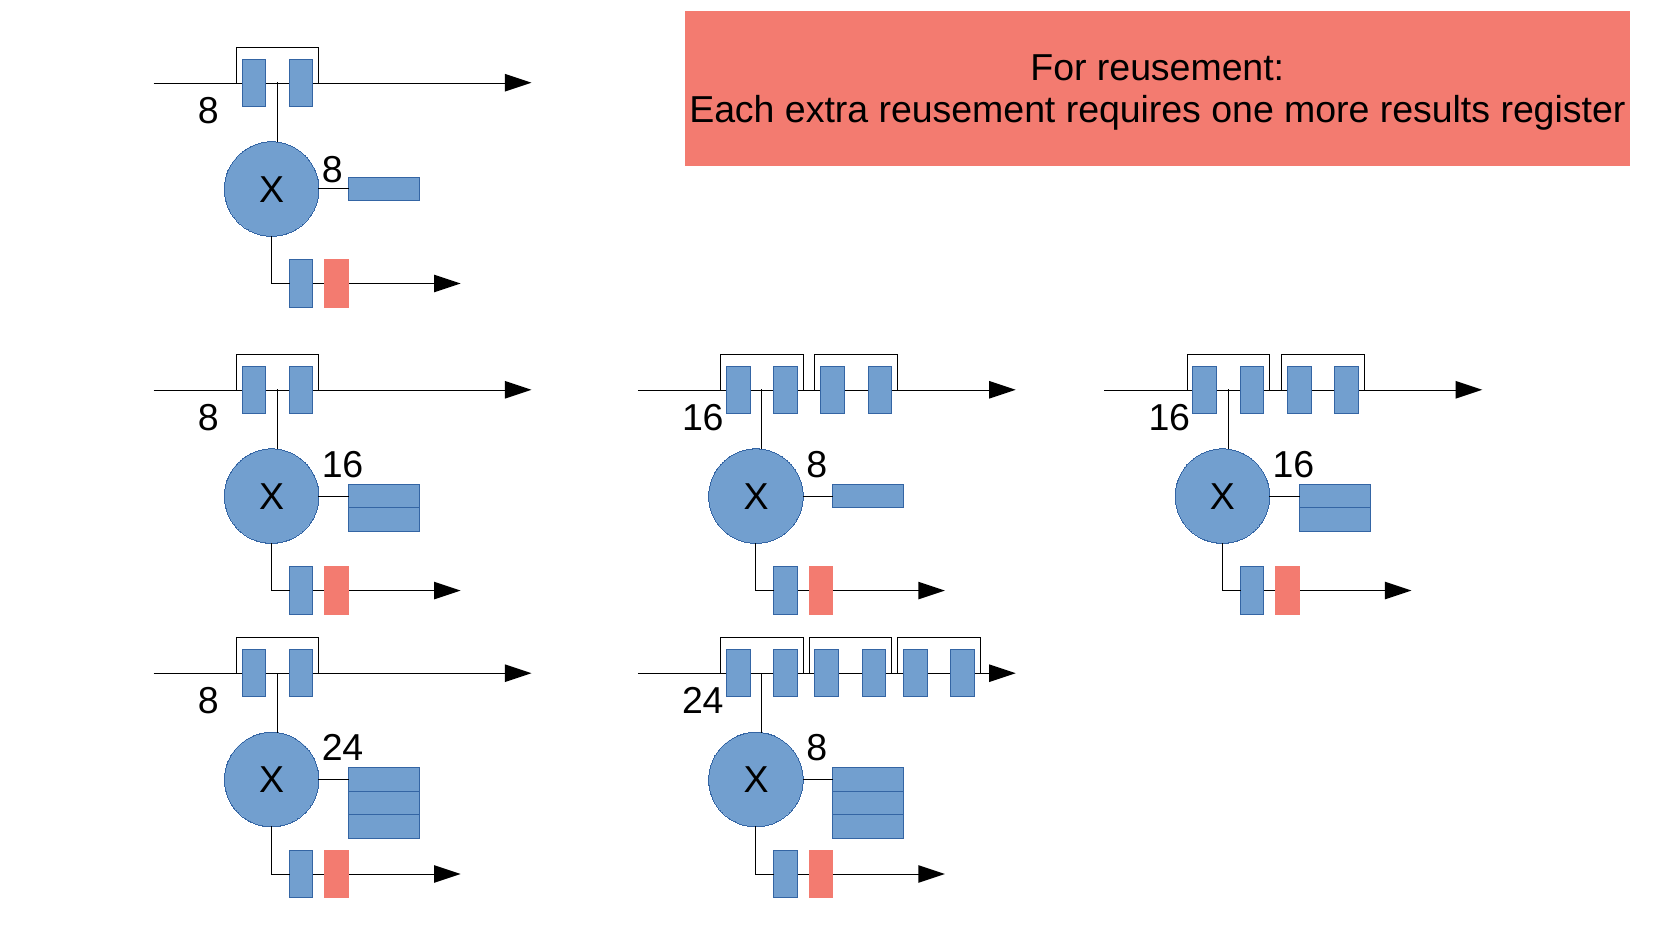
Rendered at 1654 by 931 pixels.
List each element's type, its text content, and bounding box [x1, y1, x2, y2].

text_box [1334, 366, 1359, 414]
text_box 16 [667, 388, 739, 446]
text_box [289, 59, 313, 107]
text_box [773, 366, 798, 414]
text_box [1287, 366, 1312, 414]
text_box X [708, 732, 804, 827]
text_box For reusement: Each extra reusement requires one more results register [685, 11, 1630, 166]
text_box [242, 59, 266, 107]
text_box 8 [307, 140, 358, 198]
text_box [289, 566, 313, 615]
text_box [1299, 484, 1371, 532]
text_box [726, 366, 751, 414]
text_box [1192, 366, 1217, 414]
text_box [289, 366, 313, 414]
text_box [950, 649, 975, 697]
text_box [862, 649, 886, 697]
text_box [814, 649, 839, 697]
text_box [903, 649, 928, 697]
text_box 8 [183, 81, 234, 139]
text_box [773, 850, 798, 898]
text_box X [224, 448, 319, 544]
text_box [832, 484, 904, 508]
text_box [820, 366, 845, 414]
text_box 8 [791, 436, 842, 493]
text_box [1275, 566, 1300, 615]
text_box 8 [791, 719, 842, 777]
text_box 8 [183, 388, 234, 446]
text_box [289, 259, 313, 308]
text_box [289, 649, 313, 697]
text_box [809, 850, 833, 898]
text_box [726, 649, 751, 697]
text_box 16 [307, 436, 379, 493]
text_box [1240, 566, 1264, 615]
text_box X [708, 448, 804, 544]
text_box [242, 649, 266, 697]
text_box [832, 767, 904, 839]
text_box [809, 566, 833, 615]
text_box [348, 767, 420, 839]
text_box 24 [667, 672, 739, 730]
text_box [1240, 366, 1264, 414]
text_box [773, 649, 798, 697]
text_box 16 [1133, 388, 1206, 446]
text_box [242, 366, 266, 414]
text_box [348, 484, 420, 532]
text_box [289, 850, 313, 898]
text_box [773, 566, 798, 615]
text_box [324, 259, 349, 308]
text_box [324, 566, 349, 615]
text_box X [1175, 448, 1270, 544]
text_box [868, 366, 892, 414]
text_box X [224, 141, 319, 237]
text_box 24 [307, 719, 379, 777]
text_box [324, 850, 349, 898]
text_box X [224, 732, 319, 827]
text_box [348, 177, 420, 201]
text_box 16 [1257, 436, 1330, 493]
text_box 8 [183, 672, 234, 730]
